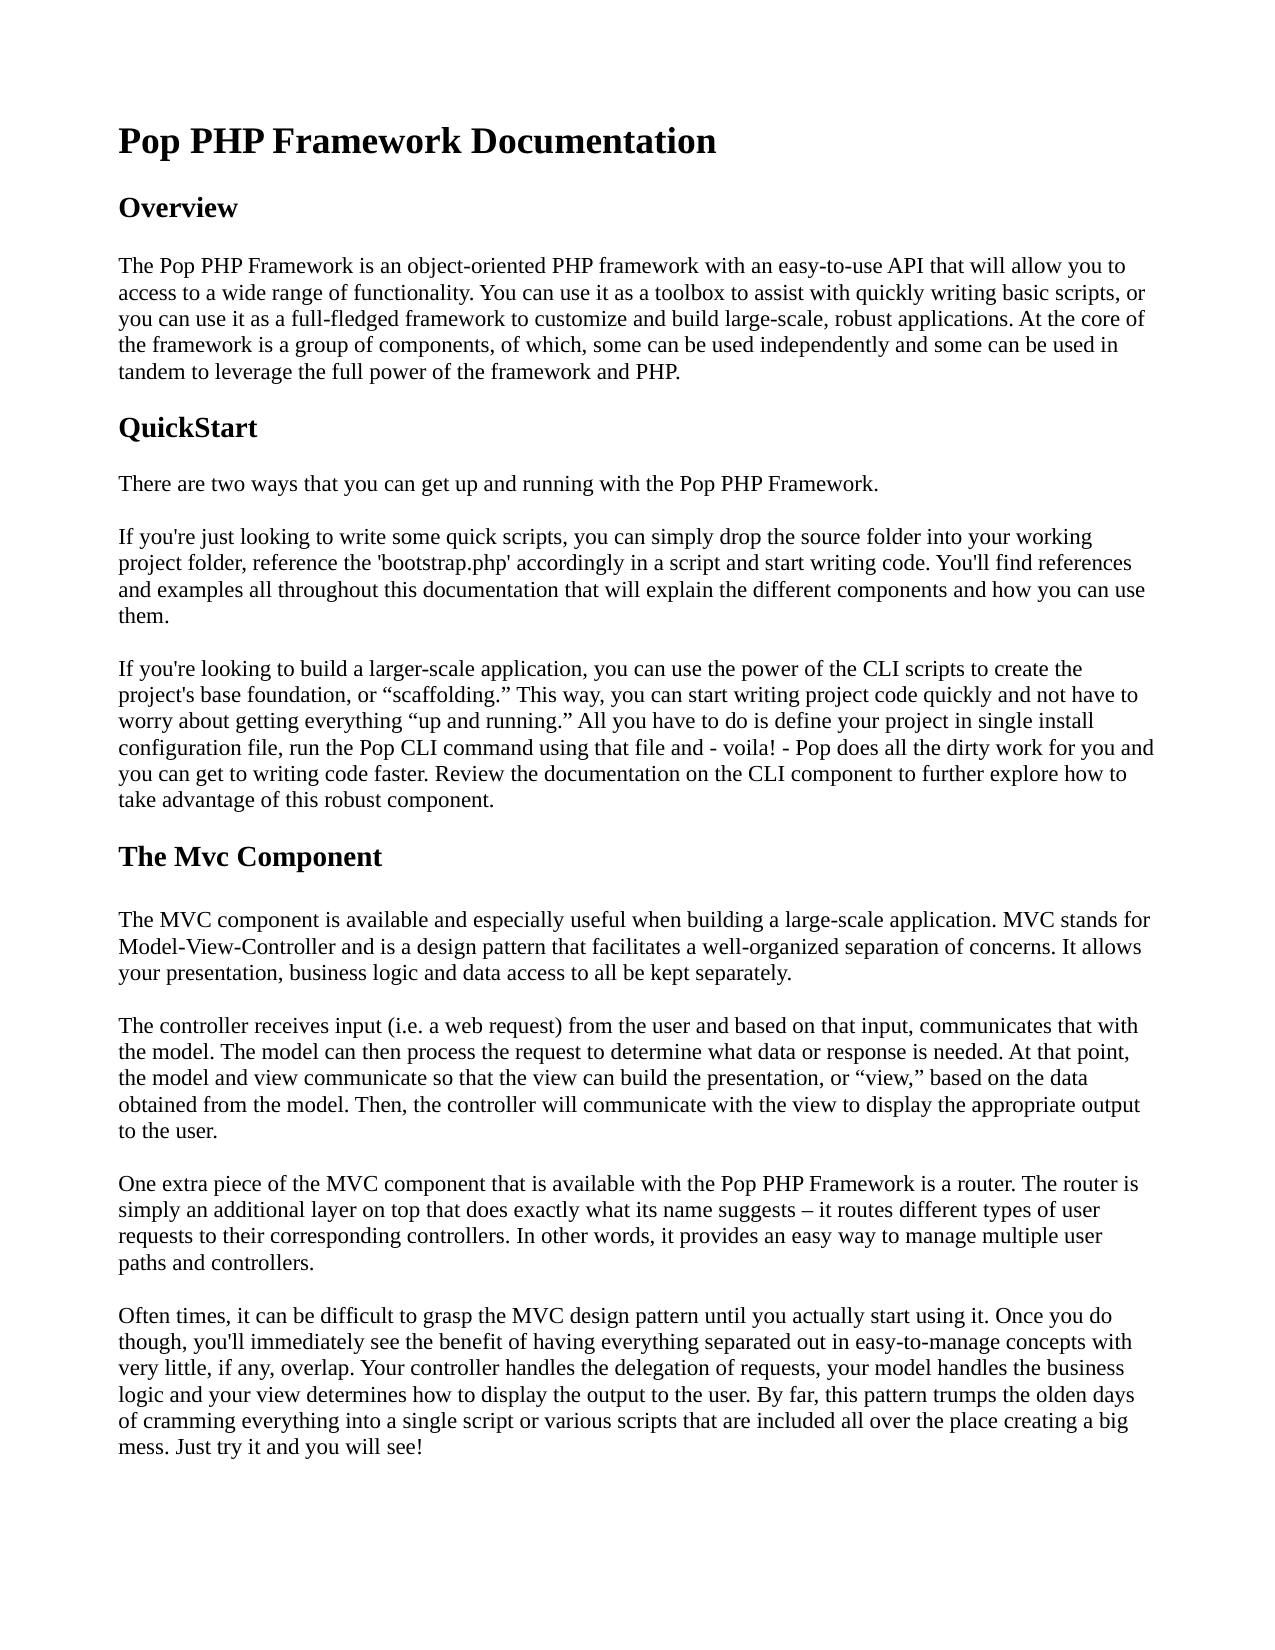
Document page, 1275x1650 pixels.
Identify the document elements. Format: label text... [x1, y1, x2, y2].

text Overview [118, 190, 1157, 223]
text The MVC component is available and especially useful when building a large-scale application. MVC stands for Model-View-Controller and is a design pattern that facilitates a well-organized separation of concerns. It allows your presentation, business logic and data access to all be kept separately. [118, 906, 1157, 985]
text QuickStart [118, 410, 1157, 444]
text The Mvc Component [118, 839, 1157, 873]
text There are two ways that you can get up and running with the Pop PHP Framework. [118, 470, 1157, 497]
text Pop PHP Framework Documentation [118, 118, 1157, 161]
text One extra piece of the MVC component that is available with the Pop PHP Framework is a router. The router is simply an additional layer on top that does exactly what its name suggests – it routes different types of user requests to their corresponding controllers. In other words, it provides an easy way to manage multiple user paths and controllers. [118, 1170, 1157, 1275]
text Often times, it can be difficult to grasp the MVC design pattern until you actually start using it. Once you do though, you'll immediately see the benefit of having everything separated out in easy-to-manage concepts with very little, if any, overlap. Your controller handles the delegation of requests, your model handles the business logic and your view determines how to display the output to the user. By far, this pattern trumps the olden days of cramming everything into a single script or various scripts that are included all over the place creating a big mess. Just try it and you will see! [118, 1302, 1157, 1460]
text If you're looking to build a larger-scale application, you can use the power of the CLI scripts to create the project's base foundation, or “scaffolding.” This way, you can start writing project code quickly and not have to worry about getting everything “up and running.” All you have to do is define your project in single install configuration file, run the Pop CLI command using that file and - voila! - Pop does all the dirty work for you and you can get to writing code faster. Review the documentation on the CLI component to further explore how to take advantage of this robust component. [118, 655, 1157, 813]
text The Pop PHP Framework is an object-oriented PHP framework with an easy-to-use API that will allow you to access to a wide range of functionality. You can use it as a toolbox to assist with quickly writing basic scripts, or you can use it as a full-fledged framework to customize and build large-scale, robust applications. At the core of the framework is a group of components, of which, some can be used independently and some can be used in tandem to leverage the full power of the framework and PHP. [118, 252, 1157, 384]
text If you're just looking to write some quick scripts, you can simply drop the source folder into your working project folder, reference the 'bootstrap.php' accordingly in a script and start writing code. You'll find references and examples all throughout this documentation that will explain the different components and how you can use them. [118, 523, 1157, 628]
text The controller receives input (i.e. a web request) from the user and based on that input, communicates that with the model. The model can then process the request to determine what data or response is needed. At that point, the model and view communicate so that the view can build the presentation, or “view,” based on the data obtained from the model. Then, the controller will communicate with the view to display the appropriate output to the user. [118, 1012, 1157, 1143]
